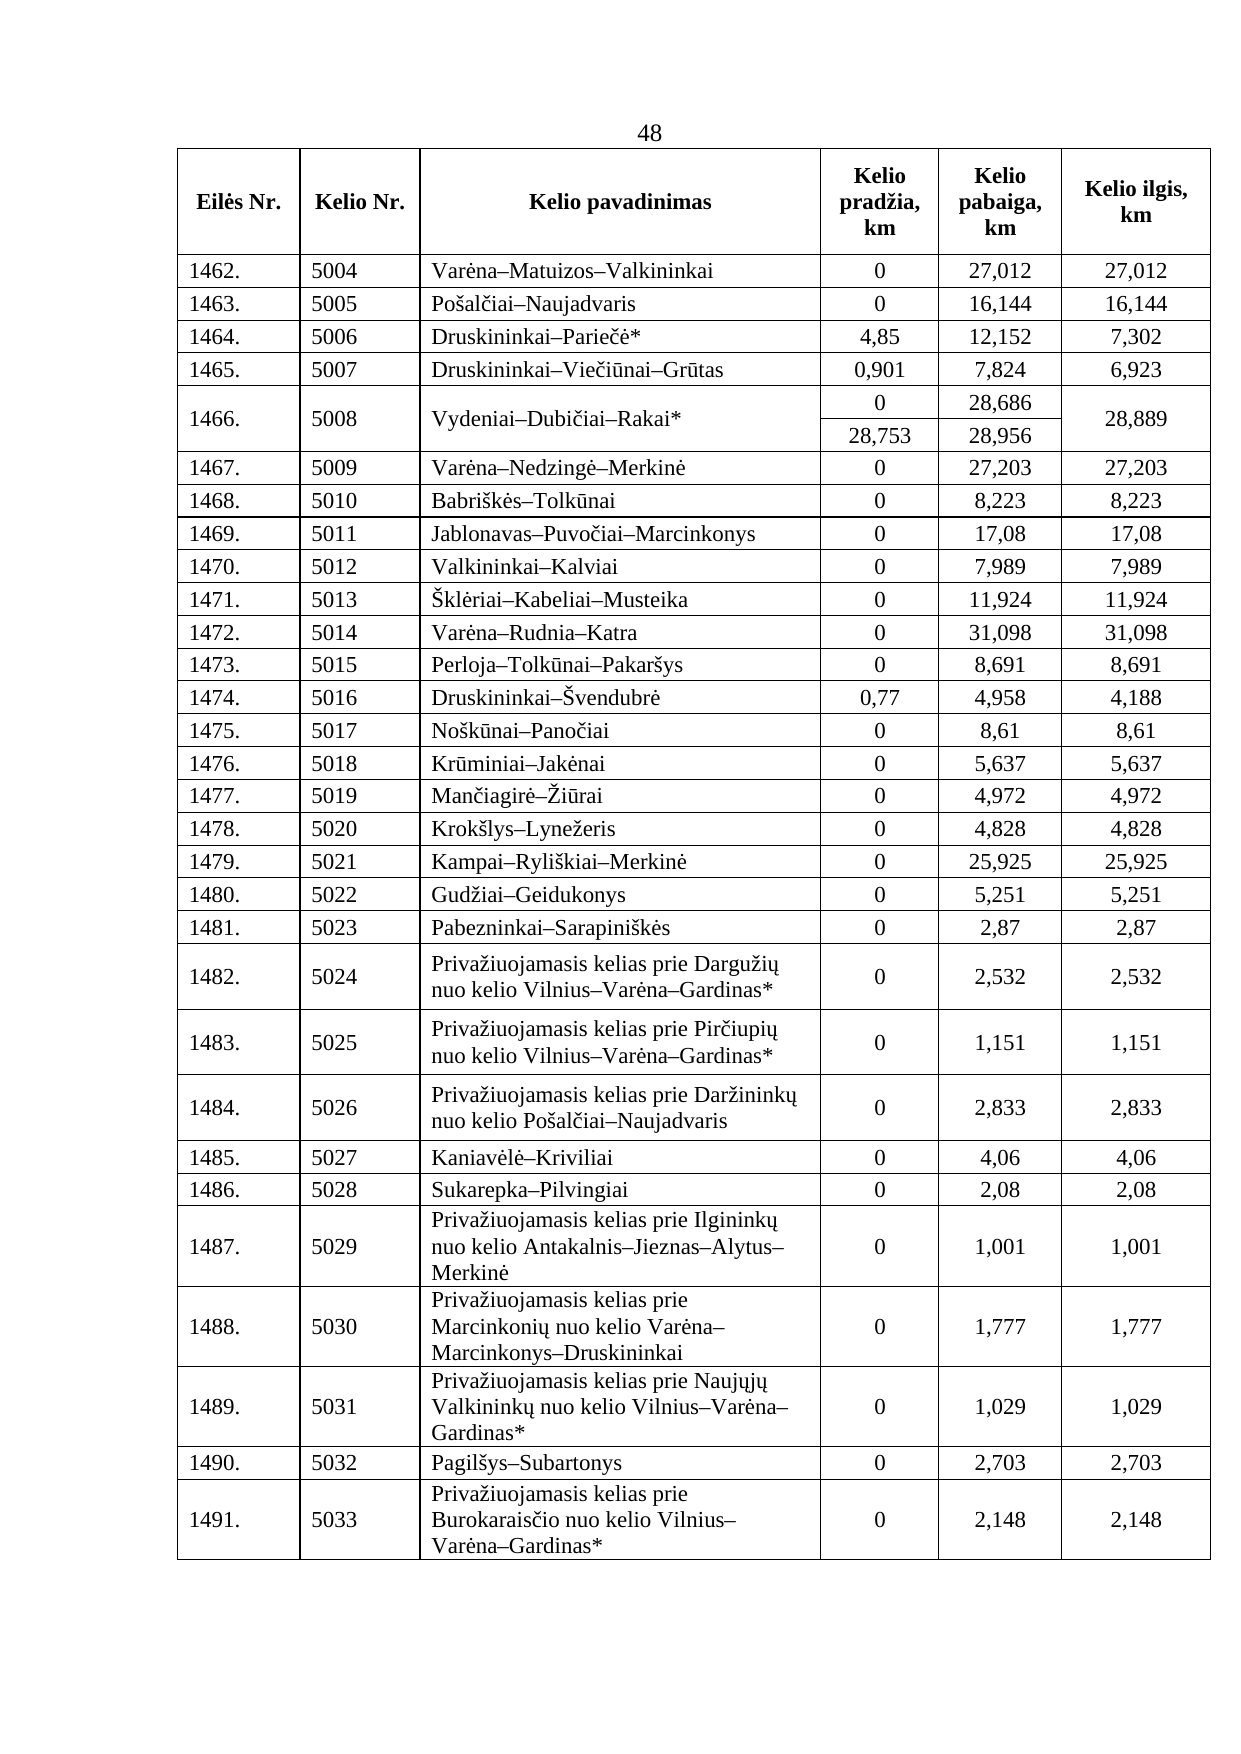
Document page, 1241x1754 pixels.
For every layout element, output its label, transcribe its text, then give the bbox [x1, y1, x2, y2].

table_cell 1475. [178, 714, 299, 746]
table_cell 0 [821, 288, 938, 319]
table_cell Perloja–Tolkūnai–Pakaršys [421, 649, 820, 680]
table_cell 6,923 [1062, 353, 1210, 385]
table_cell 5032 [301, 1447, 419, 1478]
table_cell 28,753 [821, 419, 938, 451]
table_cell 17,08 [1062, 518, 1210, 549]
table_cell 2,148 [939, 1480, 1061, 1559]
table_cell 1466. [178, 386, 299, 451]
table_cell 0 [821, 714, 938, 746]
table_cell 0 [821, 944, 938, 1008]
table_cell 0 [821, 518, 938, 549]
table_cell 5025 [301, 1010, 419, 1074]
table_cell 1480. [178, 878, 299, 910]
table_cell 1482. [178, 944, 299, 1008]
table_cell 5024 [301, 944, 419, 1008]
table_cell 4,06 [939, 1141, 1061, 1173]
table_cell 0 [821, 1287, 938, 1366]
table_cell 1477. [178, 780, 299, 812]
table_cell 1478. [178, 813, 299, 844]
table_cell 0 [821, 1141, 938, 1173]
table_cell 8,223 [939, 485, 1061, 516]
table_cell 27,012 [939, 255, 1061, 287]
table_cell 5021 [301, 846, 419, 877]
table_cell 28,956 [939, 419, 1061, 451]
table_cell 5007 [301, 353, 419, 385]
table_cell 2,833 [939, 1075, 1061, 1140]
table_cell 0 [821, 1206, 938, 1286]
table_cell 2,08 [1062, 1174, 1210, 1205]
table_cell 2,703 [1062, 1447, 1210, 1478]
table_cell 0 [821, 1367, 938, 1446]
table_cell Sukarepka–Pilvingiai [421, 1174, 820, 1205]
table_cell 2,148 [1062, 1480, 1210, 1559]
table_cell 5022 [301, 878, 419, 910]
table_cell 7,989 [939, 550, 1061, 582]
table_cell 0 [821, 1075, 938, 1140]
table_cell 16,144 [1062, 288, 1210, 319]
table_cell 5005 [301, 288, 419, 319]
table_cell Krokšlys–Lynežeris [421, 813, 820, 844]
table_cell 1464. [178, 321, 299, 352]
table_cell 1,777 [939, 1287, 1061, 1366]
table_cell 5017 [301, 714, 419, 746]
table_cell 27,203 [1062, 452, 1210, 483]
table_cell 1474. [178, 681, 299, 713]
table_cell Privažiuojamasis kelias prie Naujųjų Valkininkų nuo kelio Vilnius–Varėna–Gardinas* [421, 1367, 820, 1446]
table_cell 2,87 [939, 911, 1061, 943]
table_cell Valkininkai–Kalviai [421, 550, 820, 582]
table_cell Pabezninkai–Sarapiniškės [421, 911, 820, 943]
table_cell 1471. [178, 583, 299, 615]
table_cell 16,144 [939, 288, 1061, 319]
table_cell 1463. [178, 288, 299, 319]
table_cell 0 [821, 1447, 938, 1478]
table_cell 5026 [301, 1075, 419, 1140]
table_cell 5008 [301, 386, 419, 451]
table_cell 5012 [301, 550, 419, 582]
table_cell Privažiuojamasis kelias prie Burokaraisčio nuo kelio Vilnius–Varėna–Gardinas* [421, 1480, 820, 1559]
table_cell Kampai–Ryliškiai–Merkinė [421, 846, 820, 877]
table_cell 31,098 [939, 616, 1061, 648]
table_cell 5011 [301, 518, 419, 549]
table_cell 1484. [178, 1075, 299, 1140]
table_cell 5,637 [939, 747, 1061, 779]
table_cell 25,925 [1062, 846, 1210, 877]
table_cell 1,029 [1062, 1367, 1210, 1446]
table_cell 5031 [301, 1367, 419, 1446]
table_cell Krūminiai–Jakėnai [421, 747, 820, 779]
table_cell 4,85 [821, 321, 938, 352]
table_cell 4,972 [939, 780, 1061, 812]
table_cell Kaniavėlė–Kriviliai [421, 1141, 820, 1173]
table_cell Privažiuojamasis kelias prie Daržininkų nuo kelio Pošalčiai–Naujadvaris [421, 1075, 820, 1140]
table_cell 5,637 [1062, 747, 1210, 779]
table_cell 8,61 [1062, 714, 1210, 746]
table_header Kelio pabaiga, km [939, 149, 1061, 254]
table_cell 28,889 [1062, 386, 1210, 451]
table_cell 5013 [301, 583, 419, 615]
table_cell 0 [821, 747, 938, 779]
table_cell 1488. [178, 1287, 299, 1366]
table_cell 5009 [301, 452, 419, 483]
table_cell 1487. [178, 1206, 299, 1286]
table_cell 2,08 [939, 1174, 1061, 1205]
table_cell 5010 [301, 485, 419, 516]
table_cell 1467. [178, 452, 299, 483]
table_cell 7,989 [1062, 550, 1210, 582]
table_cell 5033 [301, 1480, 419, 1559]
table_header Kelio Nr. [301, 149, 419, 254]
table_cell Pošalčiai–Naujadvaris [421, 288, 820, 319]
table_cell 1489. [178, 1367, 299, 1446]
table_cell 1468. [178, 485, 299, 516]
table_cell 5020 [301, 813, 419, 844]
table_cell 8,691 [939, 649, 1061, 680]
table_cell 0 [821, 583, 938, 615]
table_cell 5023 [301, 911, 419, 943]
table_cell 1472. [178, 616, 299, 648]
table_cell 0 [821, 386, 938, 418]
table_cell Varėna–Matuizos–Valkininkai [421, 255, 820, 287]
table_cell 1469. [178, 518, 299, 549]
table_cell Privažiuojamasis kelias prie Marcinkonių nuo kelio Varėna–Marcinkonys–Druskininkai [421, 1287, 820, 1366]
table_header Eilės Nr. [178, 149, 299, 254]
table_cell 11,924 [939, 583, 1061, 615]
table_cell 5030 [301, 1287, 419, 1366]
table_cell 0 [821, 846, 938, 877]
table_cell 0 [821, 616, 938, 648]
table_cell 2,87 [1062, 911, 1210, 943]
table_cell 1,001 [1062, 1206, 1210, 1286]
table_cell 4,828 [1062, 813, 1210, 844]
table_cell Babriškės–Tolkūnai [421, 485, 820, 516]
table_cell 5028 [301, 1174, 419, 1205]
table_cell Jablonavas–Puvočiai–Marcinkonys [421, 518, 820, 549]
table_cell 1,029 [939, 1367, 1061, 1446]
table_cell 17,08 [939, 518, 1061, 549]
table_cell 1481. [178, 911, 299, 943]
table_cell 8,223 [1062, 485, 1210, 516]
table_cell 28,686 [939, 386, 1061, 418]
table_cell 7,824 [939, 353, 1061, 385]
table_cell 0 [821, 485, 938, 516]
table_cell Šklėriai–Kabeliai–Musteika [421, 583, 820, 615]
table_cell 11,924 [1062, 583, 1210, 615]
table_cell Privažiuojamasis kelias prie Pirčiupių nuo kelio Vilnius–Varėna–Gardinas* [421, 1010, 820, 1074]
table_cell Druskininkai–Švendubrė [421, 681, 820, 713]
table_cell Mančiagirė–Žiūrai [421, 780, 820, 812]
table_cell Varėna–Nedzingė–Merkinė [421, 452, 820, 483]
table_cell 27,203 [939, 452, 1061, 483]
table_cell 4,828 [939, 813, 1061, 844]
table_cell 0,901 [821, 353, 938, 385]
table_cell 5027 [301, 1141, 419, 1173]
table_cell 0 [821, 452, 938, 483]
table_cell 4,958 [939, 681, 1061, 713]
table_cell 5018 [301, 747, 419, 779]
table_cell 0 [821, 911, 938, 943]
table_cell Pagilšys–Subartonys [421, 1447, 820, 1478]
table_cell 5,251 [939, 878, 1061, 910]
table_cell 2,532 [1062, 944, 1210, 1008]
table_cell 1483. [178, 1010, 299, 1074]
table_cell 1462. [178, 255, 299, 287]
table_cell 2,532 [939, 944, 1061, 1008]
table_cell 1476. [178, 747, 299, 779]
table_cell 5014 [301, 616, 419, 648]
table_cell 4,972 [1062, 780, 1210, 812]
table_cell 2,833 [1062, 1075, 1210, 1140]
table_cell 0 [821, 780, 938, 812]
table_cell 1486. [178, 1174, 299, 1205]
table_cell 8,61 [939, 714, 1061, 746]
table_cell 0 [821, 649, 938, 680]
table_cell 4,06 [1062, 1141, 1210, 1173]
table_cell Varėna–Rudnia–Katra [421, 616, 820, 648]
table_cell 1491. [178, 1480, 299, 1559]
table_header Kelio pradžia, km [821, 149, 938, 254]
table_cell 25,925 [939, 846, 1061, 877]
table_cell 0 [821, 1174, 938, 1205]
table_cell 1473. [178, 649, 299, 680]
table_cell Privažiuojamasis kelias prie Dargužių nuo kelio Vilnius–Varėna–Gardinas* [421, 944, 820, 1008]
table_cell 0 [821, 1480, 938, 1559]
table_cell 5019 [301, 780, 419, 812]
table_cell 5006 [301, 321, 419, 352]
table_cell 5015 [301, 649, 419, 680]
table_cell 1,151 [1062, 1010, 1210, 1074]
table_cell 7,302 [1062, 321, 1210, 352]
table_cell 0 [821, 878, 938, 910]
table_cell 1485. [178, 1141, 299, 1173]
table_cell Druskininkai–Viečiūnai–Grūtas [421, 353, 820, 385]
table_cell 0 [821, 1010, 938, 1074]
table_cell 0,77 [821, 681, 938, 713]
table_cell 1490. [178, 1447, 299, 1478]
table_cell Vydeniai–Dubičiai–Rakai* [421, 386, 820, 451]
table_header Kelio pavadinimas [421, 149, 820, 254]
table_cell 2,703 [939, 1447, 1061, 1478]
table_cell 8,691 [1062, 649, 1210, 680]
table_cell 5004 [301, 255, 419, 287]
table_cell 1,001 [939, 1206, 1061, 1286]
table_cell 1479. [178, 846, 299, 877]
table_cell Privažiuojamasis kelias prie Ilgininkų nuo kelio Antakalnis–Jieznas–Alytus–Merkinė [421, 1206, 820, 1286]
table_cell Noškūnai–Panočiai [421, 714, 820, 746]
table_cell 31,098 [1062, 616, 1210, 648]
table_cell 5,251 [1062, 878, 1210, 910]
table_header Kelio ilgis, km [1062, 149, 1210, 254]
table_cell 12,152 [939, 321, 1061, 352]
table_cell 0 [821, 255, 938, 287]
table_cell 4,188 [1062, 681, 1210, 713]
table_cell 5016 [301, 681, 419, 713]
table_cell 1,777 [1062, 1287, 1210, 1366]
table_cell 0 [821, 813, 938, 844]
table_cell Gudžiai–Geidukonys [421, 878, 820, 910]
table_cell Druskininkai–Pariečė* [421, 321, 820, 352]
table_cell 0 [821, 550, 938, 582]
table_cell 1465. [178, 353, 299, 385]
table_cell 5029 [301, 1206, 419, 1286]
table_cell 1470. [178, 550, 299, 582]
table_cell 1,151 [939, 1010, 1061, 1074]
table_cell 27,012 [1062, 255, 1210, 287]
